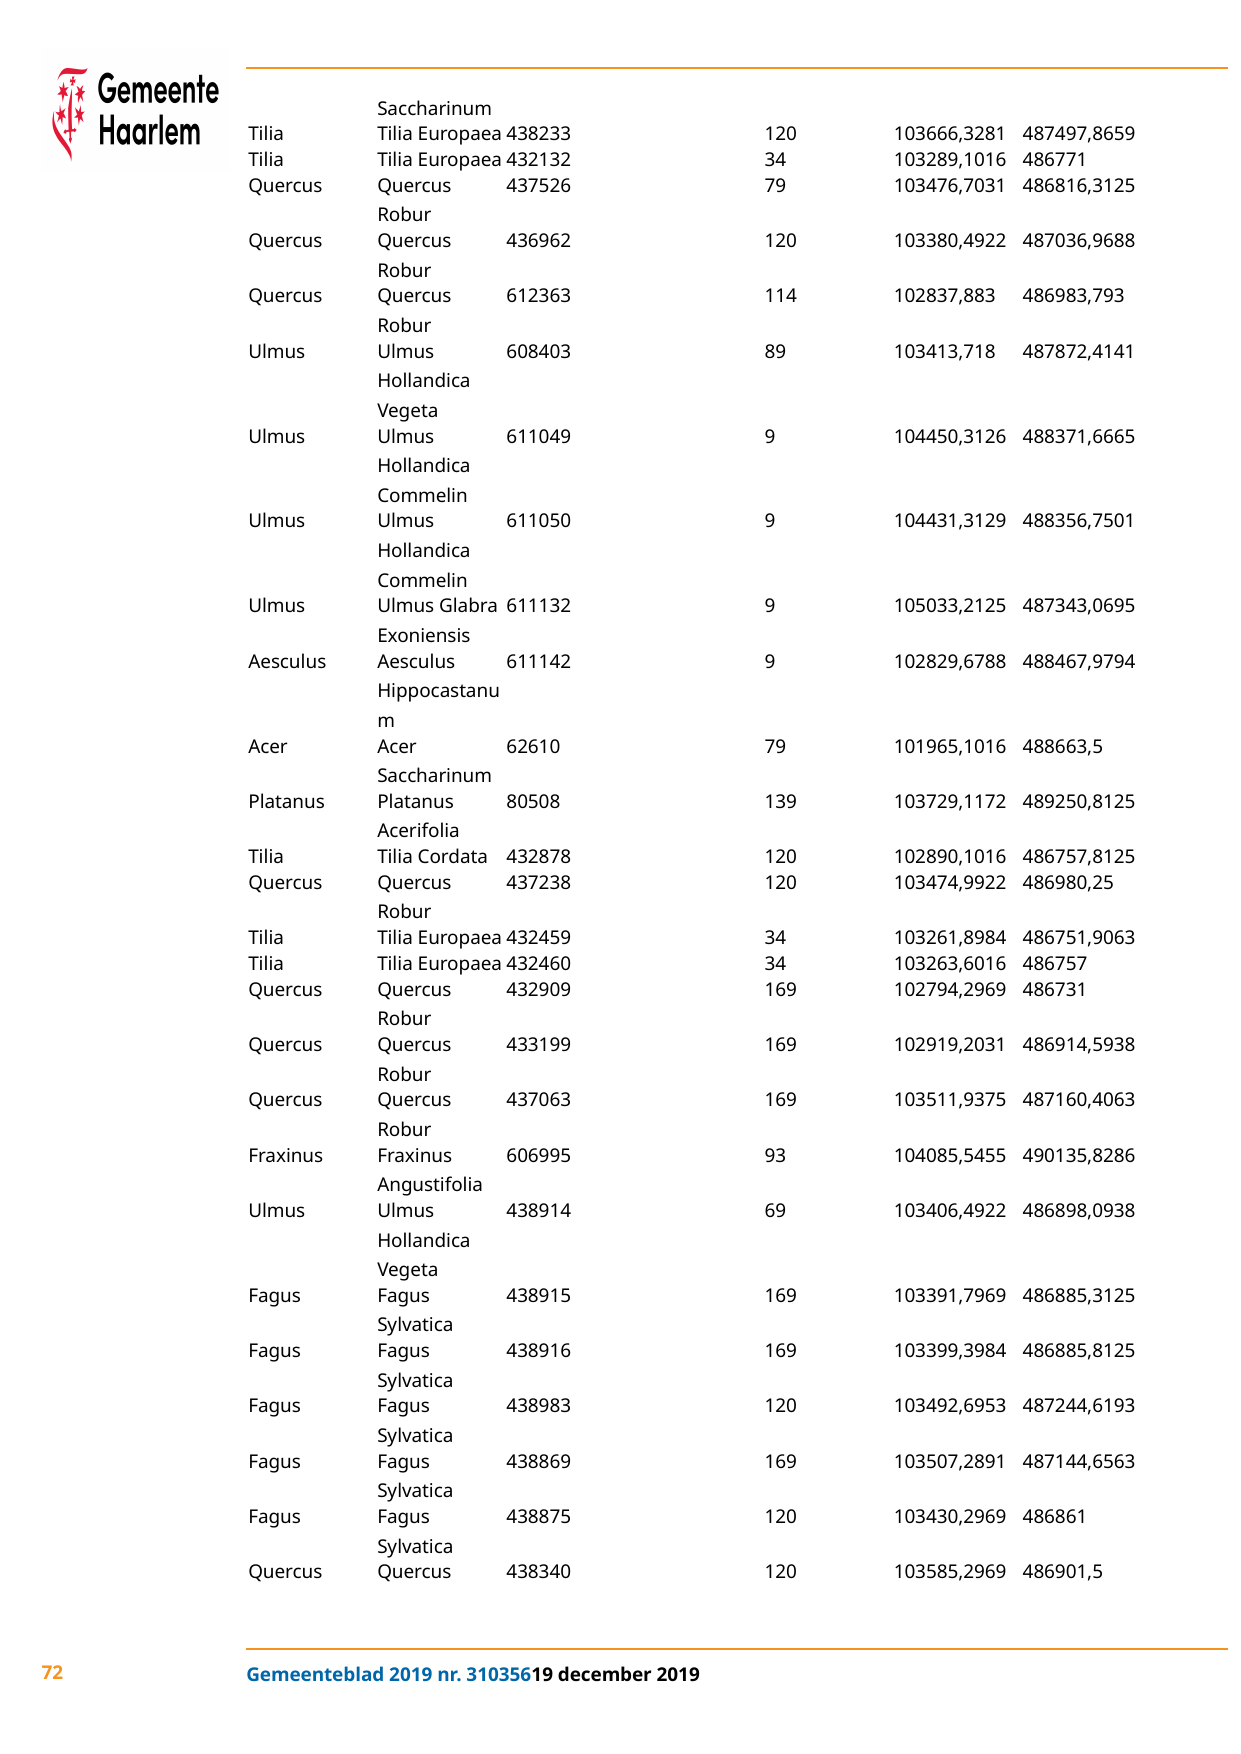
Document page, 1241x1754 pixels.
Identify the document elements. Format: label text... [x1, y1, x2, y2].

table_cell 487244,6193 [1023, 1393, 1152, 1448]
table_cell 9 [764, 593, 893, 648]
table_cell Quercus Robur [377, 869, 506, 924]
table_cell 438916 [506, 1338, 635, 1393]
table_cell [635, 1448, 764, 1503]
table_cell 487343,0695 [1023, 593, 1152, 648]
table_cell 103492,6953 [894, 1393, 1022, 1448]
table_cell Acer Saccharinum [377, 733, 506, 788]
table_cell [635, 338, 764, 423]
table_cell [1023, 95, 1152, 121]
table_cell 611132 [506, 593, 635, 648]
table_cell 169 [764, 1031, 893, 1087]
table_cell 433199 [506, 1031, 635, 1087]
table_cell 487036,9688 [1023, 227, 1152, 283]
table_cell [635, 1338, 764, 1393]
table_cell Platanus Acerifolia [377, 788, 506, 843]
table_cell Quercus [377, 1559, 506, 1584]
table_cell Aesculus Hippocastanum [377, 648, 506, 733]
table_cell 488356,7501 [1023, 508, 1152, 593]
table_cell Ulmus [248, 338, 377, 423]
table_cell [635, 844, 764, 869]
table_cell 611049 [506, 423, 635, 508]
table_cell Quercus [248, 1031, 377, 1087]
table_cell 103263,6016 [894, 950, 1022, 976]
table_cell 93 [764, 1142, 893, 1197]
table_cell Saccharinum [377, 95, 506, 121]
table_cell 486751,9063 [1023, 925, 1152, 950]
table_cell 486885,3125 [1023, 1282, 1152, 1337]
table_cell 436962 [506, 227, 635, 283]
table_cell Tilia [248, 146, 377, 172]
table_cell [506, 95, 635, 121]
table_cell 437238 [506, 869, 635, 924]
table_cell Tilia Europaea [377, 121, 506, 146]
table_cell 120 [764, 1503, 893, 1559]
table_cell 103474,9922 [894, 869, 1022, 924]
table_cell 437063 [506, 1087, 635, 1142]
table_cell 103289,1016 [894, 146, 1022, 172]
table_cell [635, 172, 764, 227]
table_cell 120 [764, 121, 893, 146]
table_cell Ulmus Hollandica Commelin [377, 508, 506, 593]
table_cell Ulmus Hollandica Commelin [377, 423, 506, 508]
table_cell 103261,8984 [894, 925, 1022, 950]
table_cell 103430,2969 [894, 1503, 1022, 1559]
table_cell Quercus [248, 976, 377, 1031]
table_cell 9 [764, 423, 893, 508]
table_cell Tilia [248, 925, 377, 950]
table_cell 438914 [506, 1197, 635, 1282]
table_cell Fagus [248, 1393, 377, 1448]
table_cell 486816,3125 [1023, 172, 1152, 227]
table_cell 104450,3126 [894, 423, 1022, 508]
table_cell 486861 [1023, 1503, 1152, 1559]
table_cell Fagus [248, 1448, 377, 1503]
table_cell [635, 1559, 764, 1584]
table_cell Aesculus [248, 648, 377, 733]
table_cell 486885,8125 [1023, 1338, 1152, 1393]
table_cell 487872,4141 [1023, 338, 1152, 423]
picture [41, 47, 231, 172]
table_cell [635, 423, 764, 508]
table_cell Ulmus Glabra Exoniensis [377, 593, 506, 648]
table_cell 486914,5938 [1023, 1031, 1152, 1087]
table_cell [635, 1197, 764, 1282]
table_cell 103476,7031 [894, 172, 1022, 227]
table_cell 139 [764, 788, 893, 843]
table_cell 62610 [506, 733, 635, 788]
table_cell 438233 [506, 121, 635, 146]
table_cell Tilia Cordata [377, 844, 506, 869]
table_cell Tilia Europaea [377, 950, 506, 976]
table_cell [635, 733, 764, 788]
table_cell [635, 1393, 764, 1448]
table_cell Fagus [248, 1282, 377, 1337]
table_cell [248, 95, 377, 121]
table_cell 438875 [506, 1503, 635, 1559]
table_cell 438983 [506, 1393, 635, 1448]
table_cell 104431,3129 [894, 508, 1022, 593]
table_cell 611142 [506, 648, 635, 733]
table_cell 103413,718 [894, 338, 1022, 423]
table_cell 486983,793 [1023, 283, 1152, 338]
table_cell 438869 [506, 1448, 635, 1503]
table_cell 80508 [506, 788, 635, 843]
table_cell 432459 [506, 925, 635, 950]
table_cell [635, 1503, 764, 1559]
table_cell 432909 [506, 976, 635, 1031]
table_cell Fagus [248, 1338, 377, 1393]
table_cell Fagus Sylvatica [377, 1338, 506, 1393]
table_cell 103729,1172 [894, 788, 1022, 843]
table_cell Fraxinus [248, 1142, 377, 1197]
table_cell Quercus [248, 1559, 377, 1584]
table_cell Quercus [248, 227, 377, 283]
table_cell 103507,2891 [894, 1448, 1022, 1503]
table_cell 611050 [506, 508, 635, 593]
table_cell 489250,8125 [1023, 788, 1152, 843]
table_cell Quercus [248, 869, 377, 924]
table_cell Quercus Robur [377, 172, 506, 227]
table_cell Quercus Robur [377, 976, 506, 1031]
table_cell Acer [248, 733, 377, 788]
table_cell 103585,2969 [894, 1559, 1022, 1584]
table_cell 34 [764, 925, 893, 950]
table_cell 486901,5 [1023, 1559, 1152, 1584]
table_cell 34 [764, 950, 893, 976]
table_cell Quercus Robur [377, 1087, 506, 1142]
table_cell Fagus [248, 1503, 377, 1559]
table_cell 104085,5455 [894, 1142, 1022, 1197]
table_cell [635, 1142, 764, 1197]
table_cell 102829,6788 [894, 648, 1022, 733]
table_cell 438915 [506, 1282, 635, 1337]
table_cell [635, 593, 764, 648]
table_cell 34 [764, 146, 893, 172]
table_cell [635, 121, 764, 146]
table_cell 169 [764, 1087, 893, 1142]
table_cell 120 [764, 227, 893, 283]
table_cell 169 [764, 1338, 893, 1393]
table_cell Platanus [248, 788, 377, 843]
table_cell 103380,4922 [894, 227, 1022, 283]
table_cell 9 [764, 648, 893, 733]
table_cell 89 [764, 338, 893, 423]
table_cell [635, 1087, 764, 1142]
table_cell 608403 [506, 338, 635, 423]
table_cell [635, 146, 764, 172]
table_cell Fagus Sylvatica [377, 1448, 506, 1503]
table_cell 9 [764, 508, 893, 593]
table_cell 103511,9375 [894, 1087, 1022, 1142]
table_cell 487144,6563 [1023, 1448, 1152, 1503]
table_cell 79 [764, 172, 893, 227]
table_cell Quercus [248, 172, 377, 227]
table_cell [764, 95, 893, 121]
table_cell Quercus Robur [377, 1031, 506, 1087]
table_cell Tilia [248, 950, 377, 976]
table_cell Quercus [248, 283, 377, 338]
table_cell 488371,6665 [1023, 423, 1152, 508]
table_cell [635, 976, 764, 1031]
table_cell Quercus Robur [377, 227, 506, 283]
table_cell 612363 [506, 283, 635, 338]
table_cell 103399,3984 [894, 1338, 1022, 1393]
table_cell 102794,2969 [894, 976, 1022, 1031]
table_cell Ulmus [248, 508, 377, 593]
table_cell 488663,5 [1023, 733, 1152, 788]
table_cell 486771 [1023, 146, 1152, 172]
table_cell 490135,8286 [1023, 1142, 1152, 1197]
table_cell Tilia [248, 121, 377, 146]
table_cell 120 [764, 1559, 893, 1584]
table_cell 69 [764, 1197, 893, 1282]
table_cell 169 [764, 1282, 893, 1337]
table_cell Ulmus Hollandica Vegeta [377, 338, 506, 423]
table_cell [635, 1031, 764, 1087]
table_cell Tilia Europaea [377, 146, 506, 172]
table_cell Ulmus [248, 1197, 377, 1282]
table_cell 487160,4063 [1023, 1087, 1152, 1142]
table_cell Ulmus [248, 423, 377, 508]
table_cell 486731 [1023, 976, 1152, 1031]
table_cell 437526 [506, 172, 635, 227]
table_cell 105033,2125 [894, 593, 1022, 648]
table_cell 114 [764, 283, 893, 338]
table_cell 103666,3281 [894, 121, 1022, 146]
table_cell 486757 [1023, 950, 1152, 976]
table_cell Fraxinus Angustifolia [377, 1142, 506, 1197]
table_cell [635, 788, 764, 843]
table_cell 486757,8125 [1023, 844, 1152, 869]
table_cell 102890,1016 [894, 844, 1022, 869]
table_cell 169 [764, 976, 893, 1031]
table_cell [635, 869, 764, 924]
table_cell 120 [764, 844, 893, 869]
table_cell 438340 [506, 1559, 635, 1584]
table_cell Quercus [248, 1087, 377, 1142]
table_cell Fagus Sylvatica [377, 1393, 506, 1448]
table_cell 169 [764, 1448, 893, 1503]
table_cell [635, 925, 764, 950]
table_cell [635, 508, 764, 593]
table_cell [635, 648, 764, 733]
table_cell Tilia [248, 844, 377, 869]
table_cell 432460 [506, 950, 635, 976]
table_cell [635, 95, 764, 121]
table_cell Fagus Sylvatica [377, 1503, 506, 1559]
table_cell 120 [764, 869, 893, 924]
table_cell [635, 1282, 764, 1337]
table_cell 120 [764, 1393, 893, 1448]
table_cell 432878 [506, 844, 635, 869]
table_cell Quercus Robur [377, 283, 506, 338]
table_cell Ulmus Hollandica Vegeta [377, 1197, 506, 1282]
table_cell 103391,7969 [894, 1282, 1022, 1337]
table_cell Tilia Europaea [377, 925, 506, 950]
table_cell 102919,2031 [894, 1031, 1022, 1087]
table_cell Fagus Sylvatica [377, 1282, 506, 1337]
table_cell [635, 227, 764, 283]
table_cell 487497,8659 [1023, 121, 1152, 146]
table_cell 432132 [506, 146, 635, 172]
table_cell [635, 950, 764, 976]
table_cell 101965,1016 [894, 733, 1022, 788]
table_cell [894, 95, 1022, 121]
table_cell Ulmus [248, 593, 377, 648]
table_cell 486980,25 [1023, 869, 1152, 924]
table_cell 488467,9794 [1023, 648, 1152, 733]
table_cell 606995 [506, 1142, 635, 1197]
table_cell 79 [764, 733, 893, 788]
table_cell 103406,4922 [894, 1197, 1022, 1282]
table_cell 486898,0938 [1023, 1197, 1152, 1282]
table_cell 102837,883 [894, 283, 1022, 338]
table_cell [635, 283, 764, 338]
